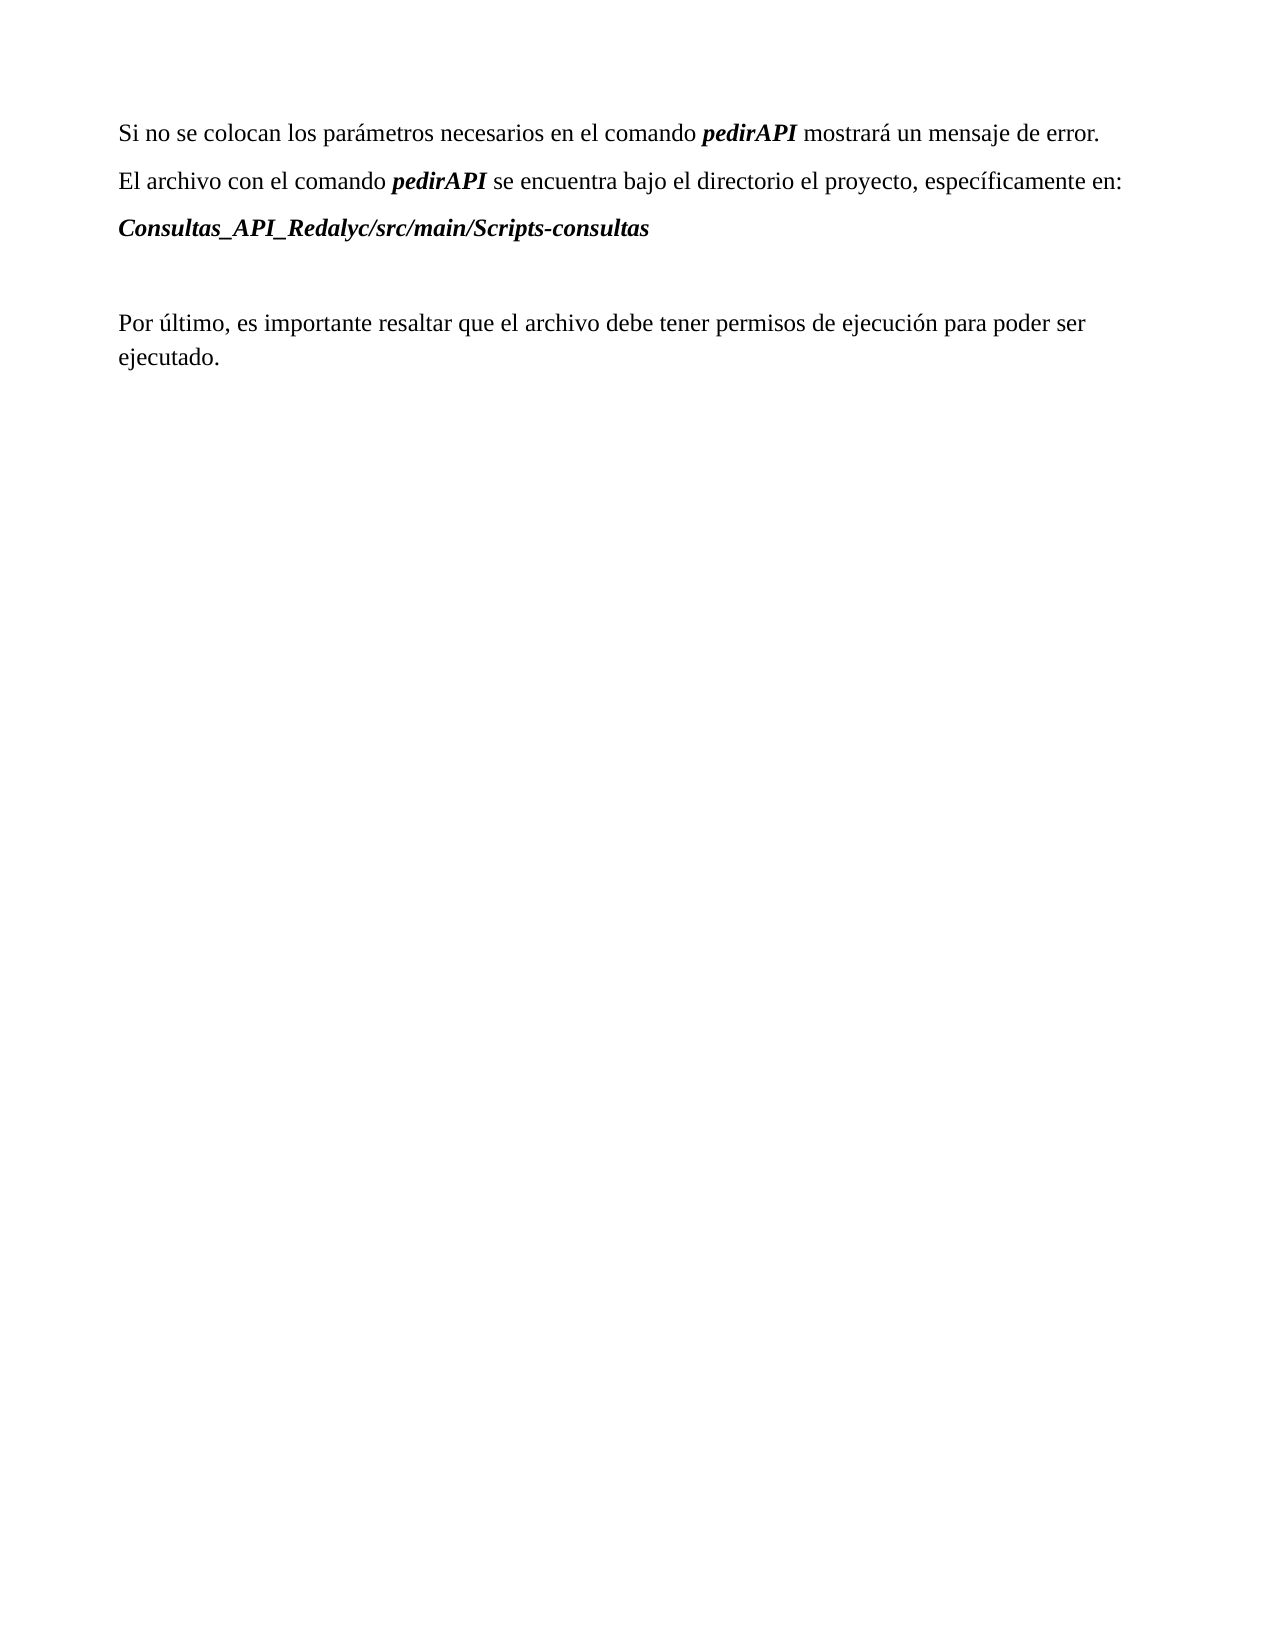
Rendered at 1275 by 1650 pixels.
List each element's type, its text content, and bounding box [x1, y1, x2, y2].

text Por último, es importante resaltar que el archivo debe tener permisos de ejecución para poder ser ejecutado. [118, 308, 1157, 370]
text Si no se colocan los parámetros necesarios en el comando pedirAPI mostrará un mensaje de error. [118, 118, 1157, 147]
text Consultas_API_Redalyc/src/main/Scripts-consultas [118, 213, 1157, 242]
text El archivo con el comando pedirAPI se encuentra bajo el directorio el proyecto, específicamente en: [118, 166, 1157, 194]
